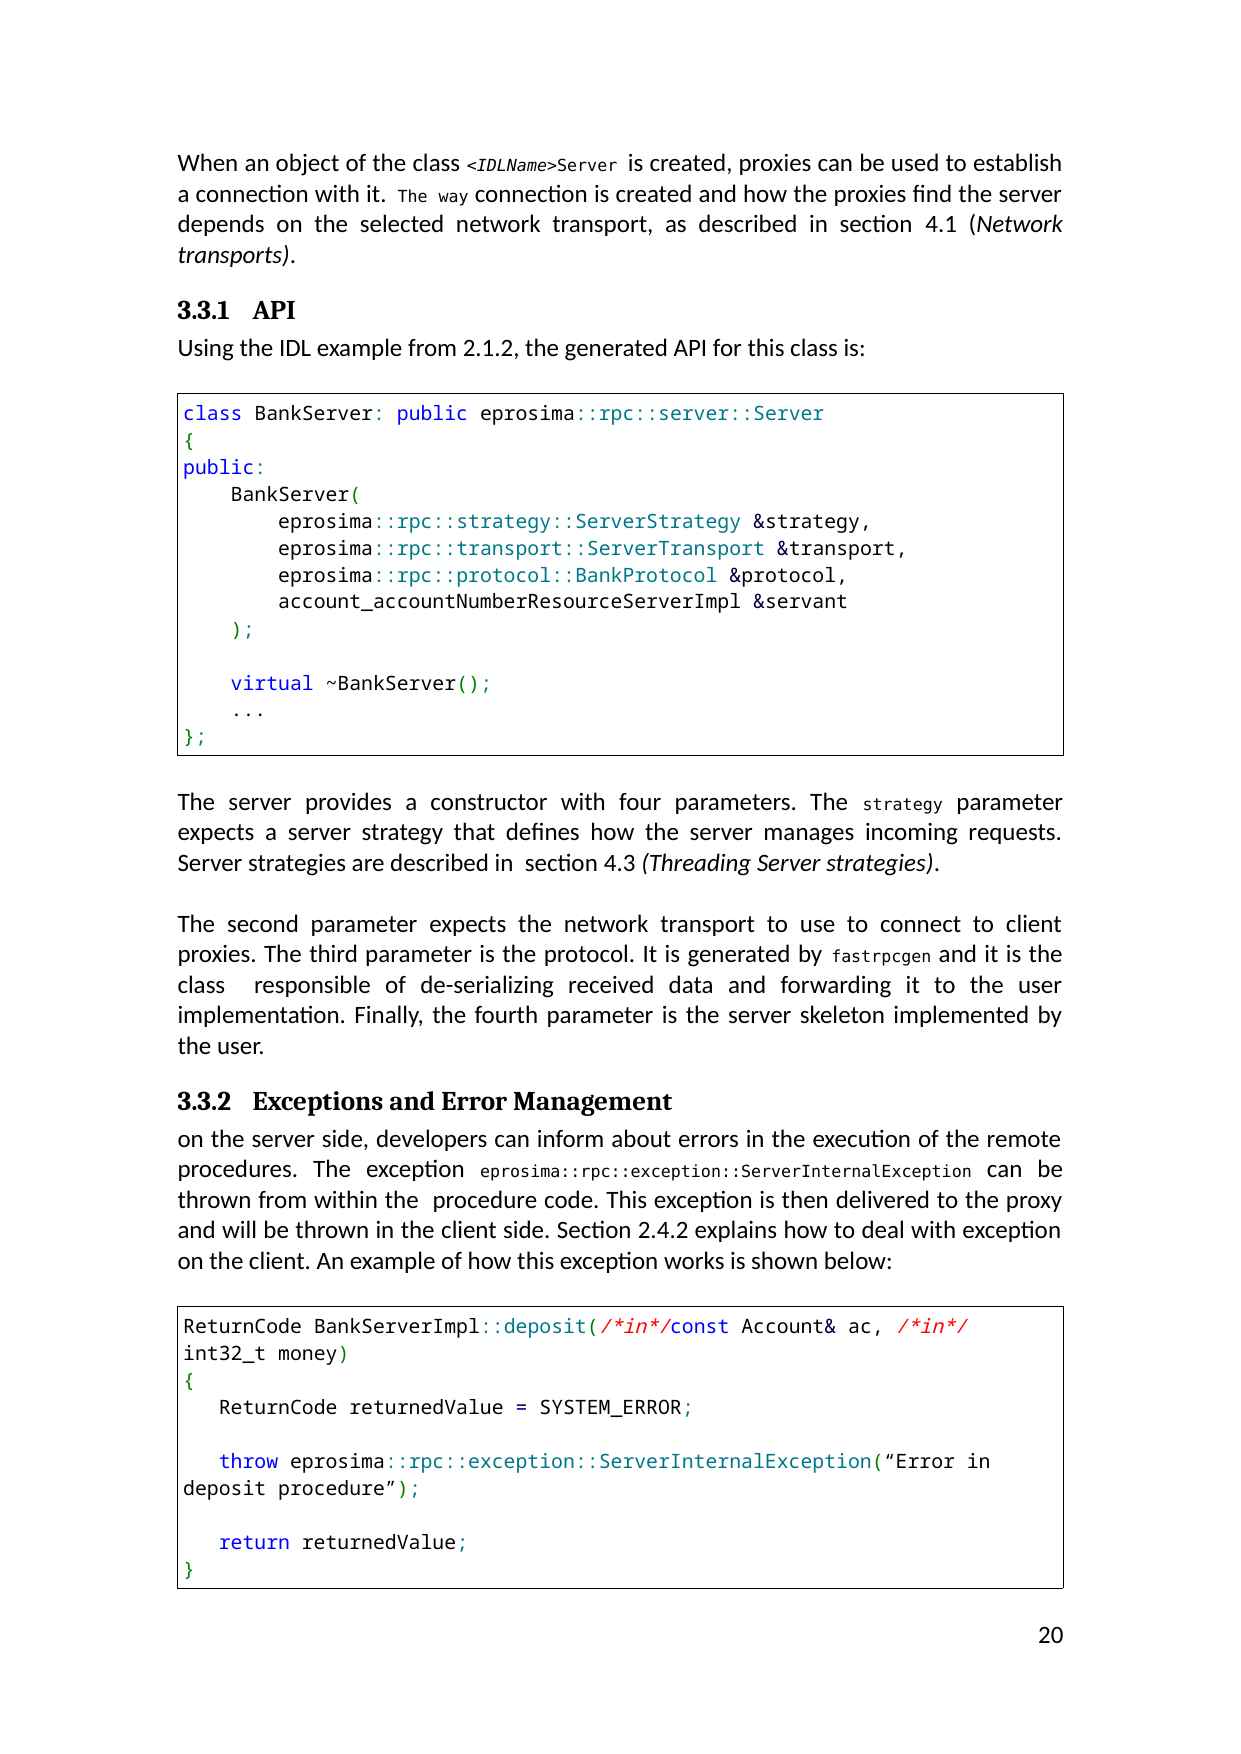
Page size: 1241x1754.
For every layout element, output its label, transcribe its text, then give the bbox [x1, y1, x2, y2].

text on the server side, developers can inform about errors in the execution of the remote procedures. The exception eprosima::rpc::exception::ServerInternalException can be thrown from within the procedure code. This exception is then delivered to the proxy and will be thrown in the client side. Section 2.4.2 explains how to deal with exception on the client. An example of how this exception works is shown below: [177, 1123, 1063, 1276]
text The server provides a constructor with four parameters. The strategy parameter expects a server strategy that defines how the server manages incoming requests. Server strategies are described in section 4.3 (Threading Server strategies). [177, 786, 1063, 878]
table_header ReturnCode BankServerImpl::deposit(/*in*/const Account& ac, /*in*/ int32_t money) { ReturnCode returnedValue = SYSTEM_ERROR; throw eprosima::rpc::exception::ServerInternalException(“Error in deposit procedure”); return returnedValue; } [178, 1307, 1063, 1588]
text When an object of the class <IDLName>Server is created, proxies can be used to establish a connection with it. The way connection is created and how the proxies find the server depends on the selected network transport, as described in section 4.1 (Network transports). [177, 148, 1063, 270]
text The second parameter expects the network transport to use to connect to client proxies. The third parameter is the protocol. It is generated by fastrpcgen and it is the class responsible of de-serializing received data and forwarding it to the user implementation. Finally, the fourth parameter is the server skeleton implemented by the user. [177, 908, 1063, 1061]
text Using the IDL example from 2.1.2, the generated API for this class is: [177, 332, 1063, 363]
subtitle Exceptions and Error Management [177, 1086, 1063, 1117]
subtitle API [177, 295, 1063, 326]
table_header class BankServer: public eprosima::rpc::server::Server { public: BankServer( eprosima::rpc::strategy::ServerStrategy &strategy, eprosima::rpc::transport::ServerTransport &transport, eprosima::rpc::protocol::BankProtocol &protocol, account_accountNumberResourceServerImpl &servant ); virtual ~BankServer(); ... }; [178, 394, 1063, 755]
